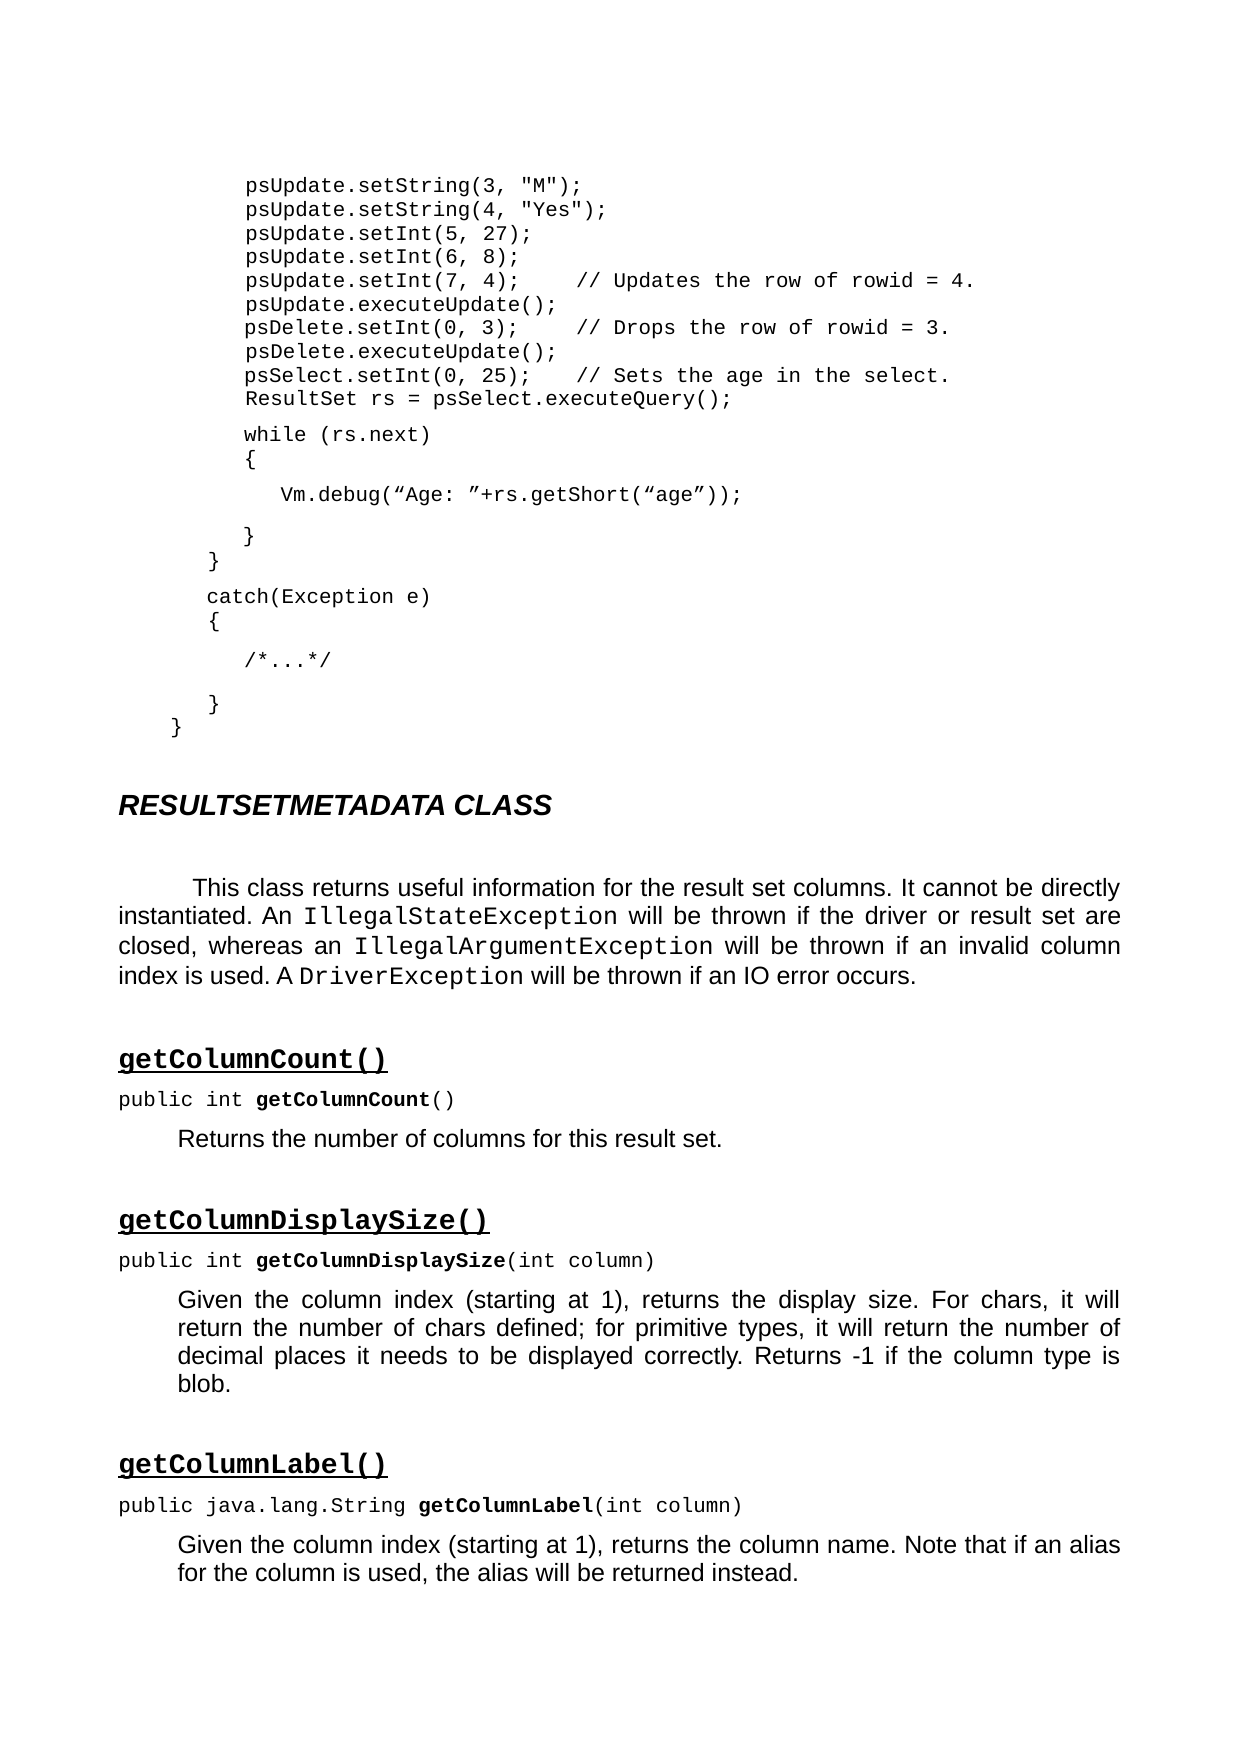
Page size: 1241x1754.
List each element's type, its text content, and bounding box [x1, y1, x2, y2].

subtitle getColumnCount() [118, 1045, 1122, 1077]
list Given the column index (starting at 1), returns the column name. Note that if an alias for the column is used, the alias will be returned instead. [177, 1531, 1122, 1586]
text while (rs.next) { [133, 424, 1122, 472]
text psUpdate.setString(3, "M"); psUpdate.setString(4, "Yes"); psUpdate.setInt(5, 27); psUpdate.setInt(6, 8); psUpdate.setInt(7, 4); // Updates the row of rowid = 4. psUpdate.executeUpdate(); psDelete.setInt(0, 3); // Drops the row of rowid = 3. psDelete.executeUpdate(); psSelect.setInt(0, 25); // Sets the age in the select. ResultSet rs = psSelect.executeQuery(); [133, 176, 1122, 412]
text public int getColumnDisplaySize(int column) [118, 1250, 1122, 1273]
text } } [133, 520, 1122, 573]
subtitle getColumnDisplaySize() [118, 1206, 1122, 1237]
subtitle RESULTSETMETADATA CLASS [118, 788, 1122, 821]
text This class returns useful information for the result set columns. It cannot be directly instantiated. An IllegalStateException will be thrown if the driver or result set are closed, whereas an IllegalArgumentException will be thrown if an invalid column index is used. A DriverException will be thrown if an IO error occurs. [118, 874, 1122, 992]
text public int getColumnCount() [118, 1089, 1122, 1113]
list Given the column index (starting at 1), returns the display size. For chars, it will return the number of chars defined; for primitive types, it will return the number of decimal places it needs to be displayed correctly. Returns -1 if the column type is blob. [177, 1286, 1122, 1398]
list Returns the number of columns for this result set. [177, 1125, 1122, 1153]
text public java.lang.String getColumnLabel(int column) [118, 1494, 1122, 1518]
text /*...*/ [133, 646, 1122, 675]
text catch(Exception e) { [133, 586, 1122, 633]
text Vm.debug(“Age: ”+rs.getShort(“age”)); [133, 484, 1122, 508]
subtitle getColumnLabel() [118, 1450, 1122, 1482]
text } } [133, 688, 1122, 740]
